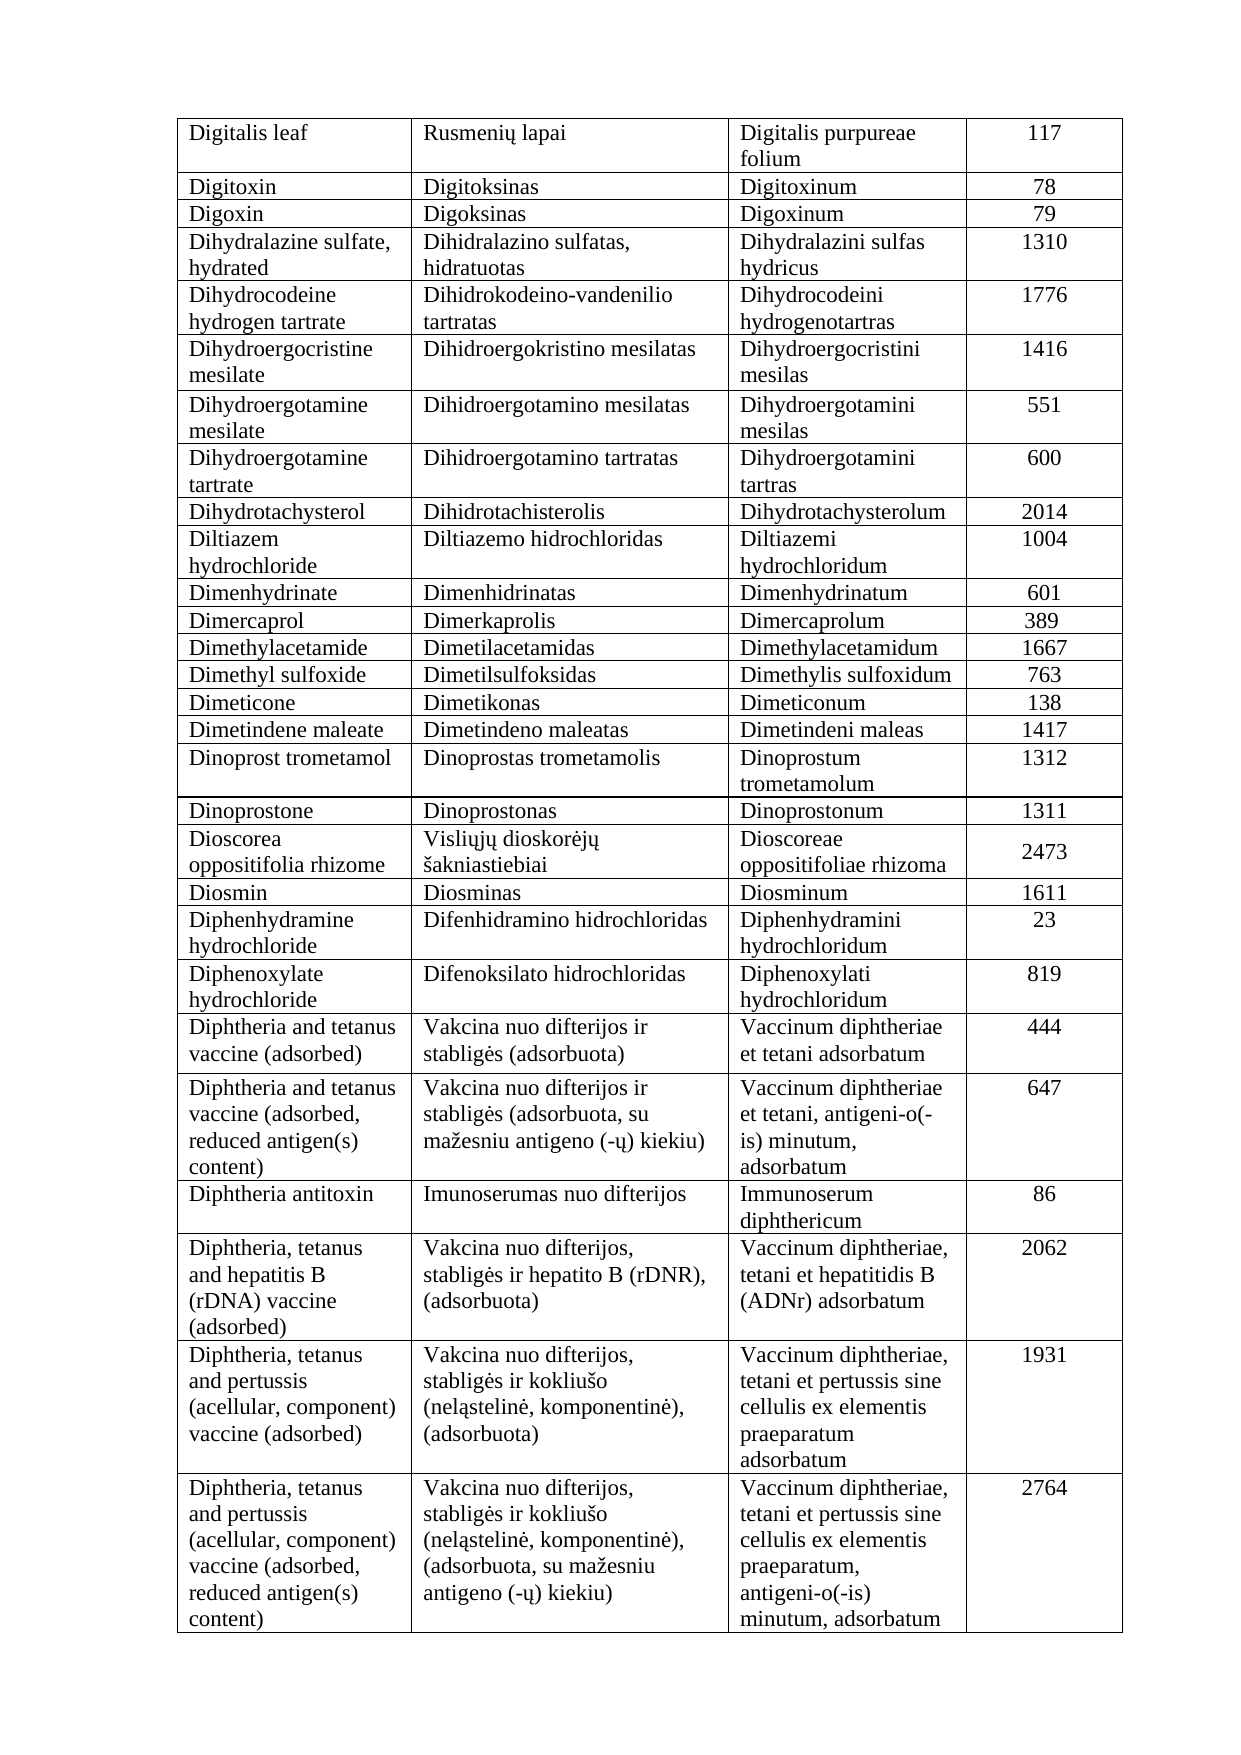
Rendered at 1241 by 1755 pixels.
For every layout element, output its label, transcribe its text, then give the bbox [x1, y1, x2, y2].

table_cell Vaccinum diphtheriae et tetani adsorbatum [729, 1014, 966, 1073]
table_cell Dimeticone [178, 689, 411, 715]
table_cell 2014 [967, 498, 1122, 524]
table_cell Dihydrotachysterol [178, 498, 411, 524]
table_cell Dinoprostum trometamolum [729, 744, 966, 796]
table_cell Vakcina nuo difterijos, stabligės ir hepatito B (rDNR), (adsorbuota) [412, 1234, 728, 1340]
table_cell 1310 [967, 228, 1122, 280]
table_cell 601 [967, 579, 1122, 606]
table_cell 819 [967, 960, 1122, 1012]
table_cell Immunoserum diphthericum [729, 1181, 966, 1233]
table_cell Digitalis leaf [178, 119, 411, 172]
table_cell 647 [967, 1074, 1122, 1179]
table_cell Vakcina nuo difterijos, stabligės ir kokliušo (neląstelinė, komponentinė), (adsorbuota, su mažesniu antigeno (-ų) kiekiu) [412, 1474, 728, 1632]
table_cell Dihidralazino sulfatas, hidratuotas [412, 228, 728, 280]
table_cell Difenhidramino hidrochloridas [412, 906, 728, 959]
table_cell 1667 [967, 634, 1122, 660]
table_cell Diphtheria, tetanus and pertussis (acellular, component) vaccine (adsorbed, reduced antigen(s) content) [178, 1474, 411, 1632]
table_cell Dihydroergocristini mesilas [729, 335, 966, 389]
table_cell 86 [967, 1181, 1122, 1233]
table_cell Dihydrotachysterolum [729, 498, 966, 524]
table_cell Diltiazem hydrochloride [178, 526, 411, 578]
table_cell 23 [967, 906, 1122, 959]
table_cell Vaccinum diphtheriae, tetani et pertussis sine cellulis ex elementis praeparatum adsorbatum [729, 1341, 966, 1472]
table_cell 1931 [967, 1341, 1122, 1472]
table_cell 600 [967, 444, 1122, 497]
table_cell Dinoprostas trometamolis [412, 744, 728, 796]
table_cell Digoxin [178, 200, 411, 227]
table_cell Dinoprostonas [412, 798, 728, 824]
table_cell Digitalis purpureae folium [729, 119, 966, 172]
table_cell Dimetindeno maleatas [412, 716, 728, 743]
table_cell Diphenoxylati hydrochloridum [729, 960, 966, 1012]
table_cell Digitoksinas [412, 173, 728, 199]
table_cell 2062 [967, 1234, 1122, 1340]
table_cell Dimeticonum [729, 689, 966, 715]
table_cell Diltiazemo hidrochloridas [412, 526, 728, 578]
table_cell Vakcina nuo difterijos, stabligės ir kokliušo (neląstelinė, komponentinė), (adsorbuota) [412, 1341, 728, 1472]
table_cell Dihidrotachisterolis [412, 498, 728, 524]
table_cell Dimetilsulfoksidas [412, 661, 728, 688]
table_cell Diosmin [178, 879, 411, 905]
table_cell Difenoksilato hidrochloridas [412, 960, 728, 1012]
table_cell Dimetilacetamidas [412, 634, 728, 660]
table_cell 1417 [967, 716, 1122, 743]
table_cell Dioscorea oppositifolia rhizome [178, 825, 411, 877]
table_cell Dihidroergotamino tartratas [412, 444, 728, 497]
table_cell Diphtheria antitoxin [178, 1181, 411, 1233]
table_cell Dimetikonas [412, 689, 728, 715]
table_cell 2764 [967, 1474, 1122, 1632]
table_cell Vaccinum diphtheriae, tetani et hepatitidis B (ADNr) adsorbatum [729, 1234, 966, 1340]
table_cell Imunoserumas nuo difterijos [412, 1181, 728, 1233]
table_cell Digitoxinum [729, 173, 966, 199]
table_cell Dinoprostonum [729, 798, 966, 824]
table_cell Dihydroergotamini tartras [729, 444, 966, 497]
table_cell Vaccinum diphtheriae, tetani et pertussis sine cellulis ex elementis praeparatum, antigeni-o(-is) minutum, adsorbatum [729, 1474, 966, 1632]
table_cell Diltiazemi hydrochloridum [729, 526, 966, 578]
table_cell Dimenhydrinate [178, 579, 411, 606]
table_cell Digitoxin [178, 173, 411, 199]
table_cell Dihydrocodeini hydrogenotartras [729, 281, 966, 334]
table_cell Digoxinum [729, 200, 966, 227]
table_cell Dioscoreae oppositifoliae rhizoma [729, 825, 966, 877]
table_cell Digoksinas [412, 200, 728, 227]
table_cell 2473 [967, 825, 1122, 877]
table_cell Dihydralazini sulfas hydricus [729, 228, 966, 280]
table_cell Diphenhydramine hydrochloride [178, 906, 411, 959]
table_cell Vaccinum diphtheriae et tetani, antigeni-o(-is) minutum, adsorbatum [729, 1074, 966, 1179]
table_cell 138 [967, 689, 1122, 715]
table_cell Diphenoxylate hydrochloride [178, 960, 411, 1012]
table_cell 389 [967, 607, 1122, 633]
table_cell Dihydroergotamine mesilate [178, 391, 411, 443]
table_cell 444 [967, 1014, 1122, 1073]
table_cell Diphtheria, tetanus and hepatitis B (rDNA) vaccine (adsorbed) [178, 1234, 411, 1340]
table_cell Dimetindeni maleas [729, 716, 966, 743]
table_cell Dihydrocodeine hydrogen tartrate [178, 281, 411, 334]
table_cell Dihydroergocristine mesilate [178, 335, 411, 389]
table_cell Dinoprostone [178, 798, 411, 824]
table_cell 763 [967, 661, 1122, 688]
table_cell Dimethylacetamidum [729, 634, 966, 660]
table_cell Dihydroergotamini mesilas [729, 391, 966, 443]
table_cell Visliųjų dioskorėjų šakniastiebiai [412, 825, 728, 877]
table_cell 551 [967, 391, 1122, 443]
table_cell Dimetindene maleate [178, 716, 411, 743]
table_cell 117 [967, 119, 1122, 172]
table_cell Dinoprost trometamol [178, 744, 411, 796]
table_cell Dihidrokodeino-vandenilio tartratas [412, 281, 728, 334]
table_cell Vakcina nuo difterijos ir stabligės (adsorbuota) [412, 1014, 728, 1073]
table_cell Diosminum [729, 879, 966, 905]
table_cell 1311 [967, 798, 1122, 824]
table_cell Dimenhydrinatum [729, 579, 966, 606]
table_cell Diphtheria and tetanus vaccine (adsorbed) [178, 1014, 411, 1073]
table_cell Diphenhydramini hydrochloridum [729, 906, 966, 959]
table_cell Rusmenių lapai [412, 119, 728, 172]
table_cell Dimerkaprolis [412, 607, 728, 633]
table_cell Dimercaprolum [729, 607, 966, 633]
table_cell Dihydralazine sulfate, hydrated [178, 228, 411, 280]
table_cell Dihydroergotamine tartrate [178, 444, 411, 497]
table_cell Dihidroergotamino mesilatas [412, 391, 728, 443]
table_cell Dimethyl sulfoxide [178, 661, 411, 688]
table_cell Dimenhidrinatas [412, 579, 728, 606]
table_cell 1416 [967, 335, 1122, 389]
table_cell 78 [967, 173, 1122, 199]
table_cell 1611 [967, 879, 1122, 905]
table_cell 1776 [967, 281, 1122, 334]
table_cell Dimethylacetamide [178, 634, 411, 660]
table_cell Dimercaprol [178, 607, 411, 633]
table_cell Dihidroergokristino mesilatas [412, 335, 728, 389]
table_cell 79 [967, 200, 1122, 227]
table_cell Diosminas [412, 879, 728, 905]
table_cell Dimethylis sulfoxidum [729, 661, 966, 688]
table_cell 1312 [967, 744, 1122, 796]
table_cell Vakcina nuo difterijos ir stabligės (adsorbuota, su mažesniu antigeno (-ų) kiekiu) [412, 1074, 728, 1179]
table_cell 1004 [967, 526, 1122, 578]
table_cell Diphtheria, tetanus and pertussis (acellular, component) vaccine (adsorbed) [178, 1341, 411, 1472]
table_cell Diphtheria and tetanus vaccine (adsorbed, reduced antigen(s) content) [178, 1074, 411, 1179]
